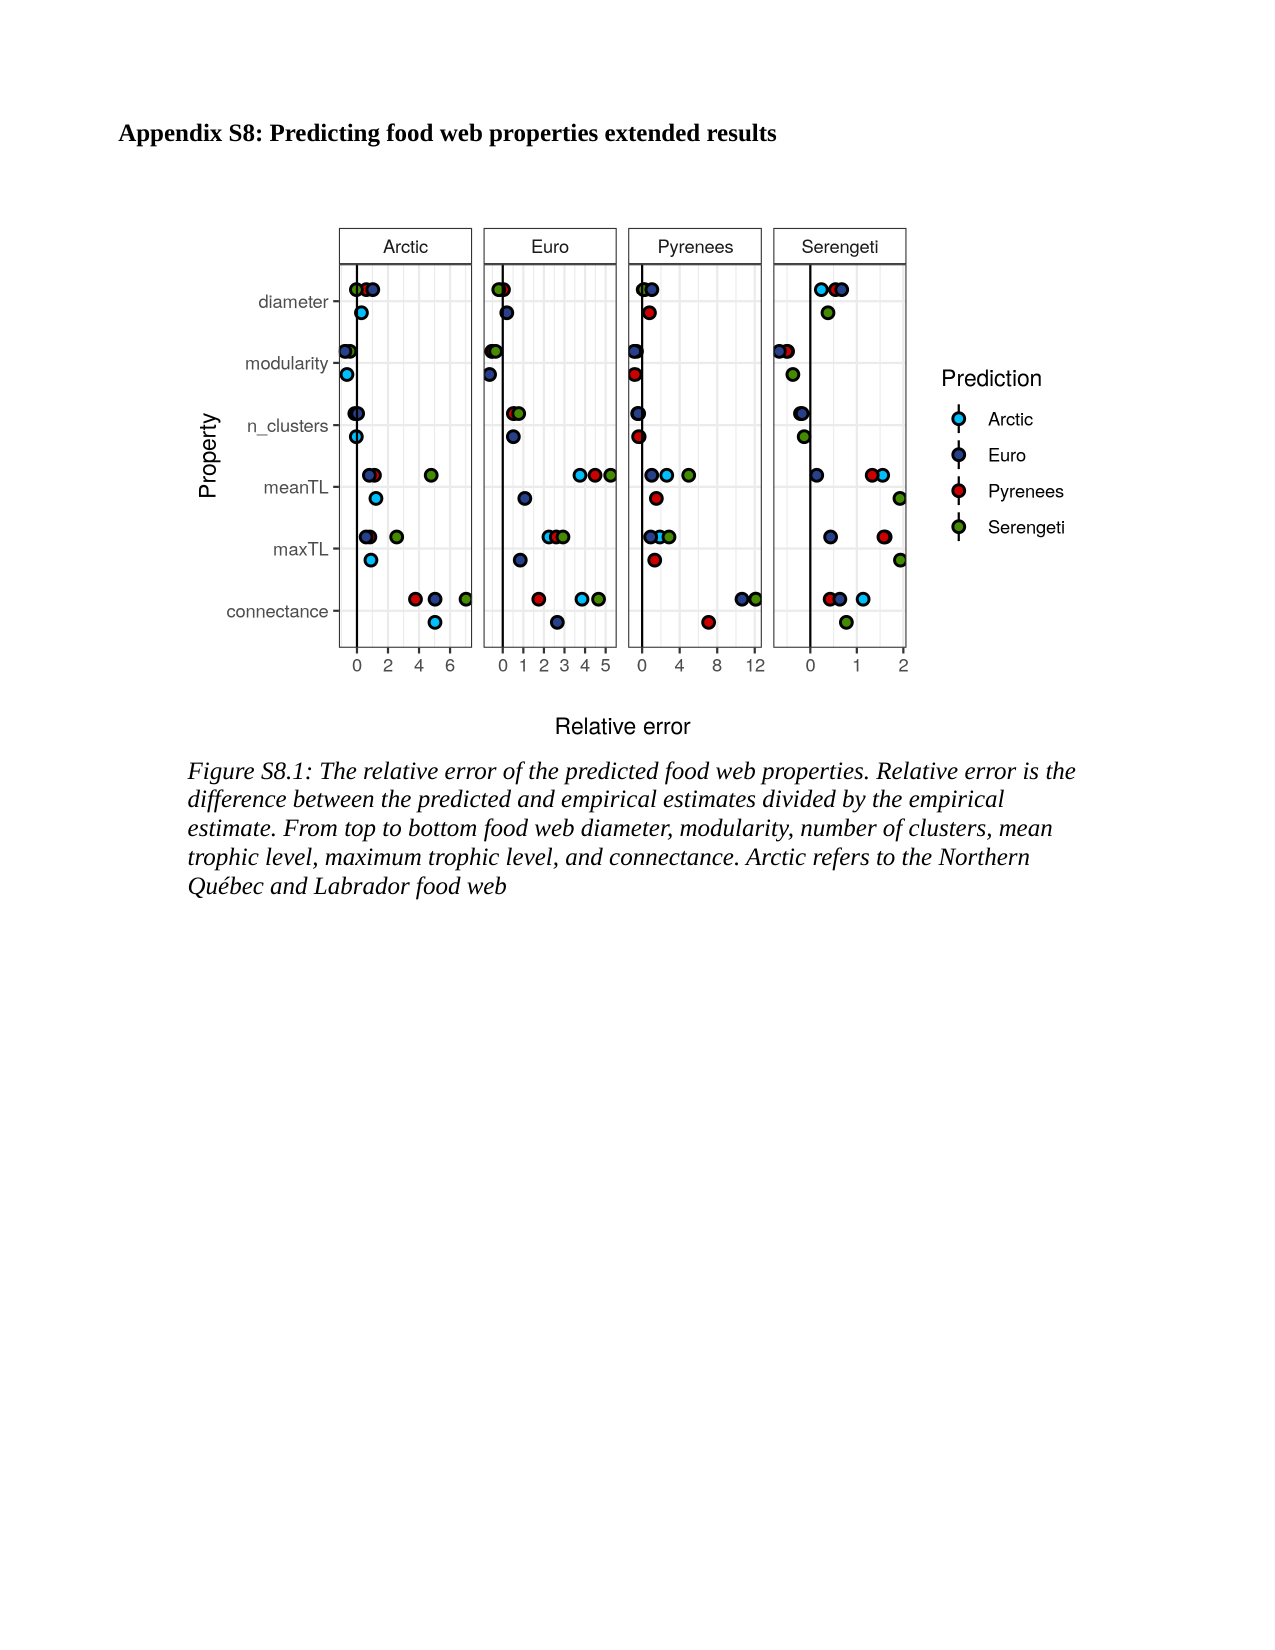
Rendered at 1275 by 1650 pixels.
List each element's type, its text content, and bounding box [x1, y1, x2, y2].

picture [187, 216, 1088, 751]
text Appendix S8: Predicting food web properties extended results [118, 118, 1157, 147]
text Figure S8.1: The relative error of the predicted food web properties. Relative error is the difference between the predicted and empirical estimates divided by the empirical estimate. From top to bottom food web diameter, modularity, number of clusters, mean trophic level, maximum trophic level, and connectance. Arctic refers to the Northern Québec and Labrador food web [187, 751, 1087, 899]
